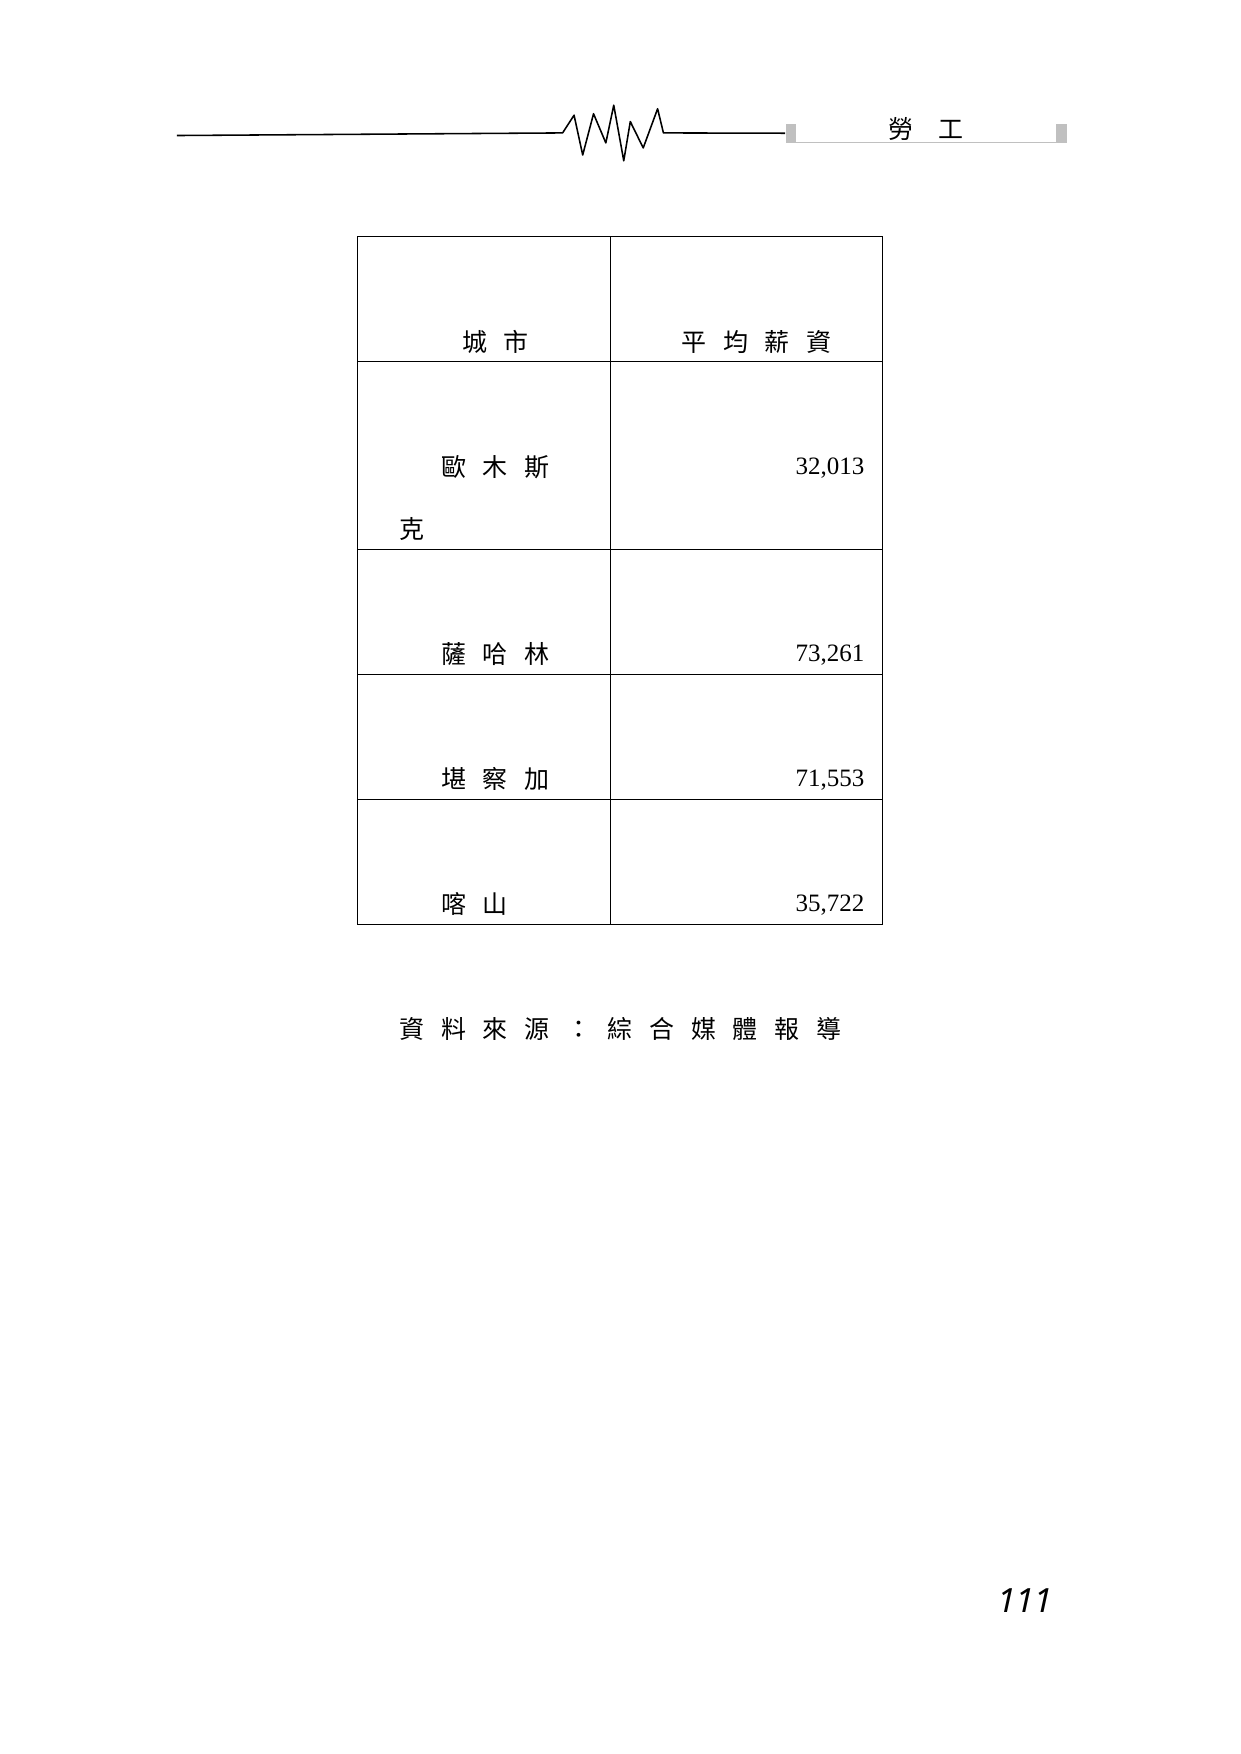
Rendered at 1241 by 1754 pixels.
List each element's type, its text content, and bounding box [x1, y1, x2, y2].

table_cell 32,013 [611, 362, 882, 549]
table_cell 35,722 [611, 800, 882, 924]
table_cell 堪察加 [358, 675, 610, 799]
table_header 平均薪資 [611, 237, 882, 361]
table_cell 薩哈林 [358, 550, 610, 674]
table_cell 喀山 [358, 800, 610, 924]
table_cell 73,261 [611, 550, 882, 674]
table_header 城市 [358, 237, 610, 361]
text 資料來源：綜合媒體報導 [355, 986, 1045, 1049]
table_cell 歐木斯克 [358, 362, 610, 549]
table_cell 71,553 [611, 675, 882, 799]
